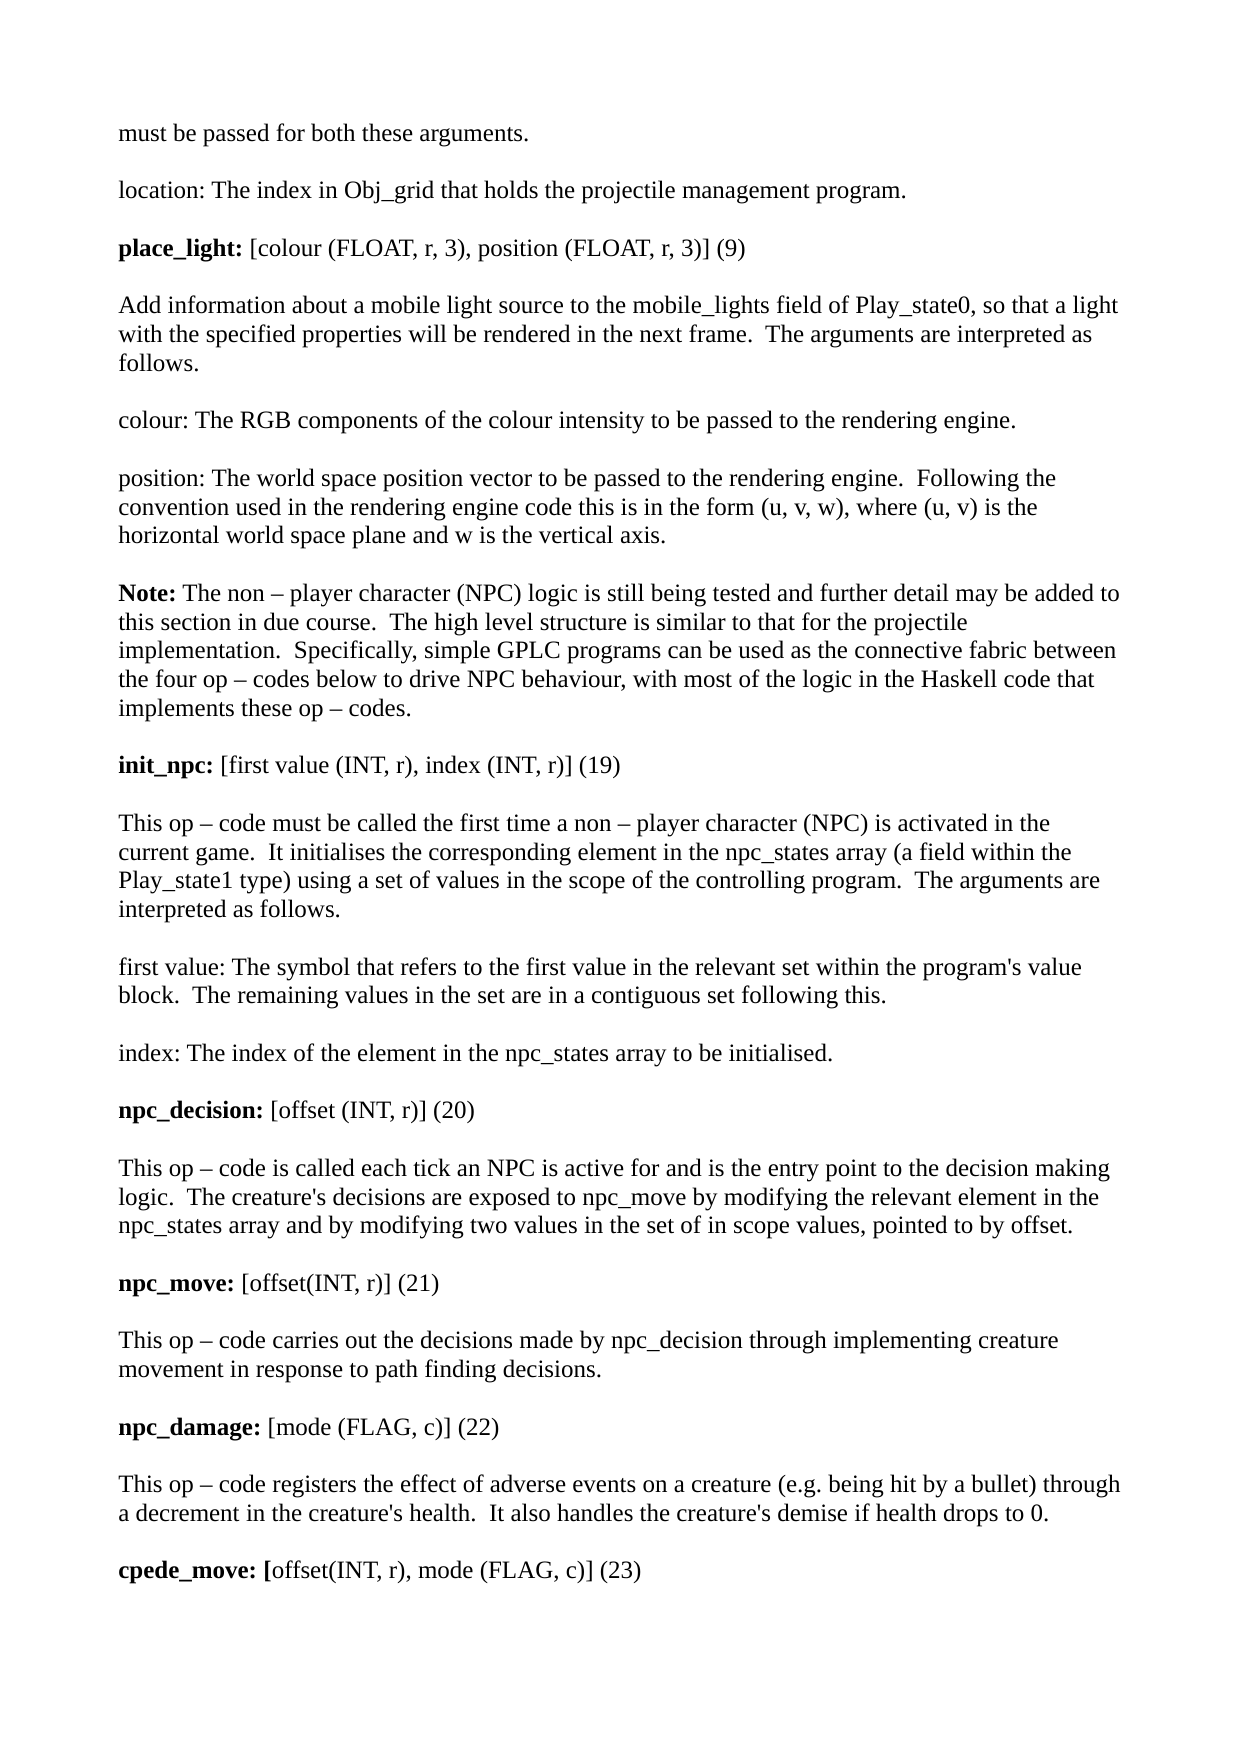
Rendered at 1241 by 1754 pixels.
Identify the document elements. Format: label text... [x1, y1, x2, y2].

text first value: The symbol that refers to the first value in the relevant set within the program's value block. The remaining values in the set are in a contiguous set following this. [118, 952, 1122, 1009]
text place_light: [colour (FLOAT, r, 3), position (FLOAT, r, 3)] (9) [118, 233, 1122, 262]
text This op – code is called each tick an NPC is active for and is the entry point to the decision making logic. The creature's decisions are exposed to npc_move by modifying the relevant element in the npc_states array and by modifying two values in the set of in scope values, pointed to by offset. [118, 1153, 1122, 1239]
text index: The index of the element in the npc_states array to be initialised. [118, 1038, 1122, 1067]
text npc_decision: [offset (INT, r)] (20) [118, 1096, 1122, 1124]
text This op – code registers the effect of adverse events on a creature (e.g. being hit by a bullet) through a decrement in the creature's health. It also handles the creature's demise if health drops to 0. [118, 1469, 1122, 1527]
text Note: The non – player character (NPC) logic is still being tested and further detail may be added to this section in due course. The high level structure is similar to that for the projectile implementation. Specifically, simple GPLC programs can be used as the connective fabric between the four op – codes below to drive NPC behaviour, with most of the logic in the Haskell code that implements these op – codes. [118, 578, 1122, 722]
text npc_move: [offset(INT, r)] (21) [118, 1268, 1122, 1297]
text This op – code carries out the decisions made by npc_decision through implementing creature movement in response to path finding decisions. [118, 1326, 1122, 1383]
text cpede_move: [offset(INT, r), mode (FLAG, c)] (23) [118, 1556, 1122, 1584]
text location: The index in Obj_grid that holds the projectile management program. [118, 176, 1122, 204]
text colour: The RGB components of the colour intensity to be passed to the rendering engine. [118, 406, 1122, 434]
text init_npc: [first value (INT, r), index (INT, r)] (19) [118, 751, 1122, 779]
text Add information about a mobile light source to the mobile_lights field of Play_state0, so that a light with the specified properties will be rendered in the next frame. The arguments are interpreted as follows. [118, 291, 1122, 377]
text This op – code must be called the first time a non – player character (NPC) is activated in the current game. It initialises the corresponding element in the npc_states array (a field within the Play_state1 type) using a set of values in the scope of the controlling program. The arguments are interpreted as follows. [118, 808, 1122, 923]
text npc_damage: [mode (FLAG, c)] (22) [118, 1412, 1122, 1441]
text position: The world space position vector to be passed to the rendering engine. Following the convention used in the rendering engine code this is in the form (u, v, w), where (u, v) is the horizontal world space plane and w is the vertical axis. [118, 463, 1122, 549]
text must be passed for both these arguments. [118, 118, 1122, 147]
